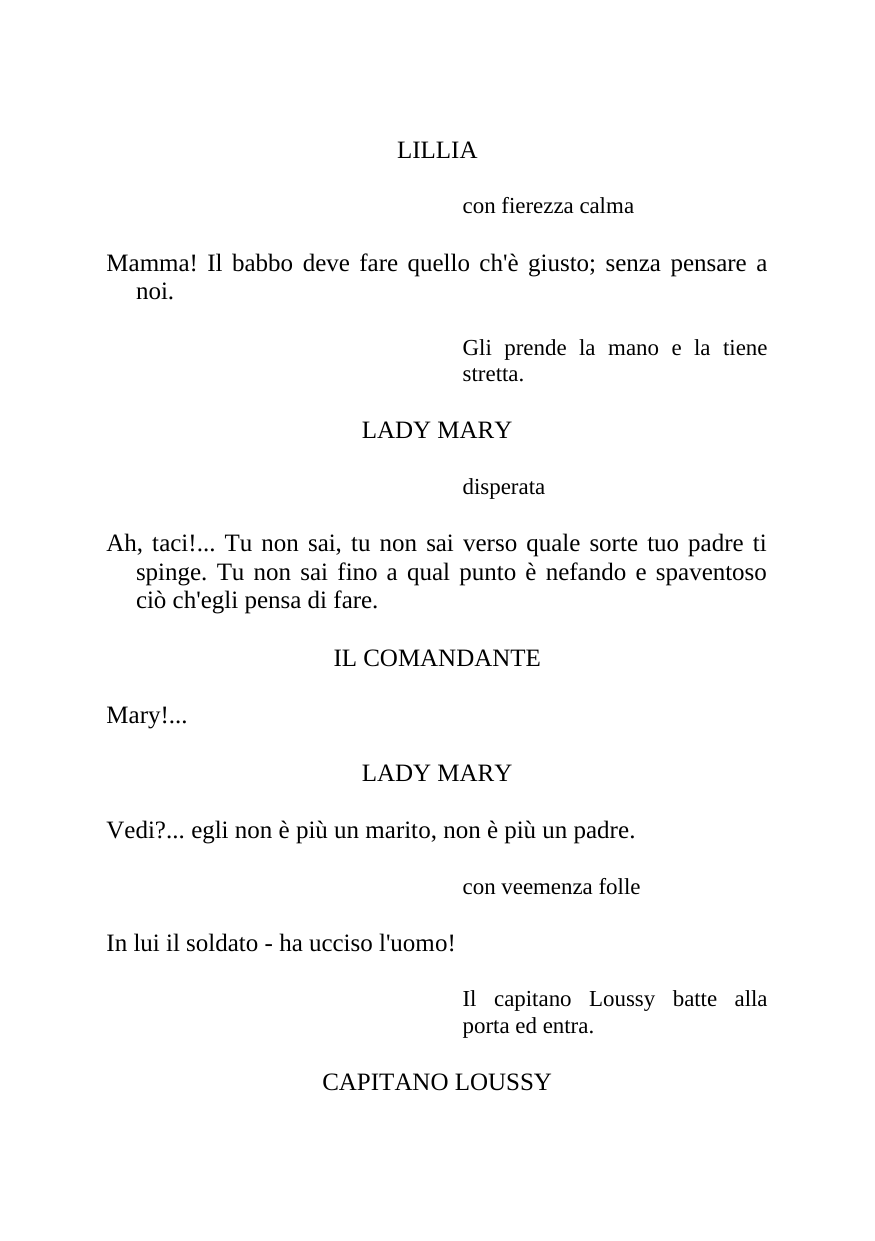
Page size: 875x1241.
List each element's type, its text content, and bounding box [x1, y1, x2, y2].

text IL COMANDANTE [106, 643, 768, 672]
text LADY MARY [106, 415, 768, 444]
text Gli prende la mano e la tiene stretta. [462, 334, 768, 387]
text Ah, taci!... Tu non sai, tu non sai verso quale sorte tuo padre ti spinge. Tu non sai fino a qual punto è nefando e spaventoso ciò ch'egli pensa di fare. [106, 528, 768, 614]
text Vedi?... egli non è più un marito, non è più un padre. [106, 815, 768, 844]
text Il capitano Loussy batte alla porta ed entra. [462, 986, 768, 1038]
text Mamma! Il babbo deve fare quello ch'è giusto; senza pensare a noi. [106, 248, 768, 305]
text In lui il soldato - ha ucciso l'uomo! [106, 928, 768, 957]
text LILLIA [106, 135, 768, 164]
text CAPITANO LOUSSY [106, 1067, 768, 1096]
text LADY MARY [106, 758, 768, 787]
text con veemenza folle [462, 873, 768, 899]
text Mary!... [106, 700, 768, 729]
text con fierezza calma [462, 192, 768, 219]
text disperata [462, 473, 768, 499]
